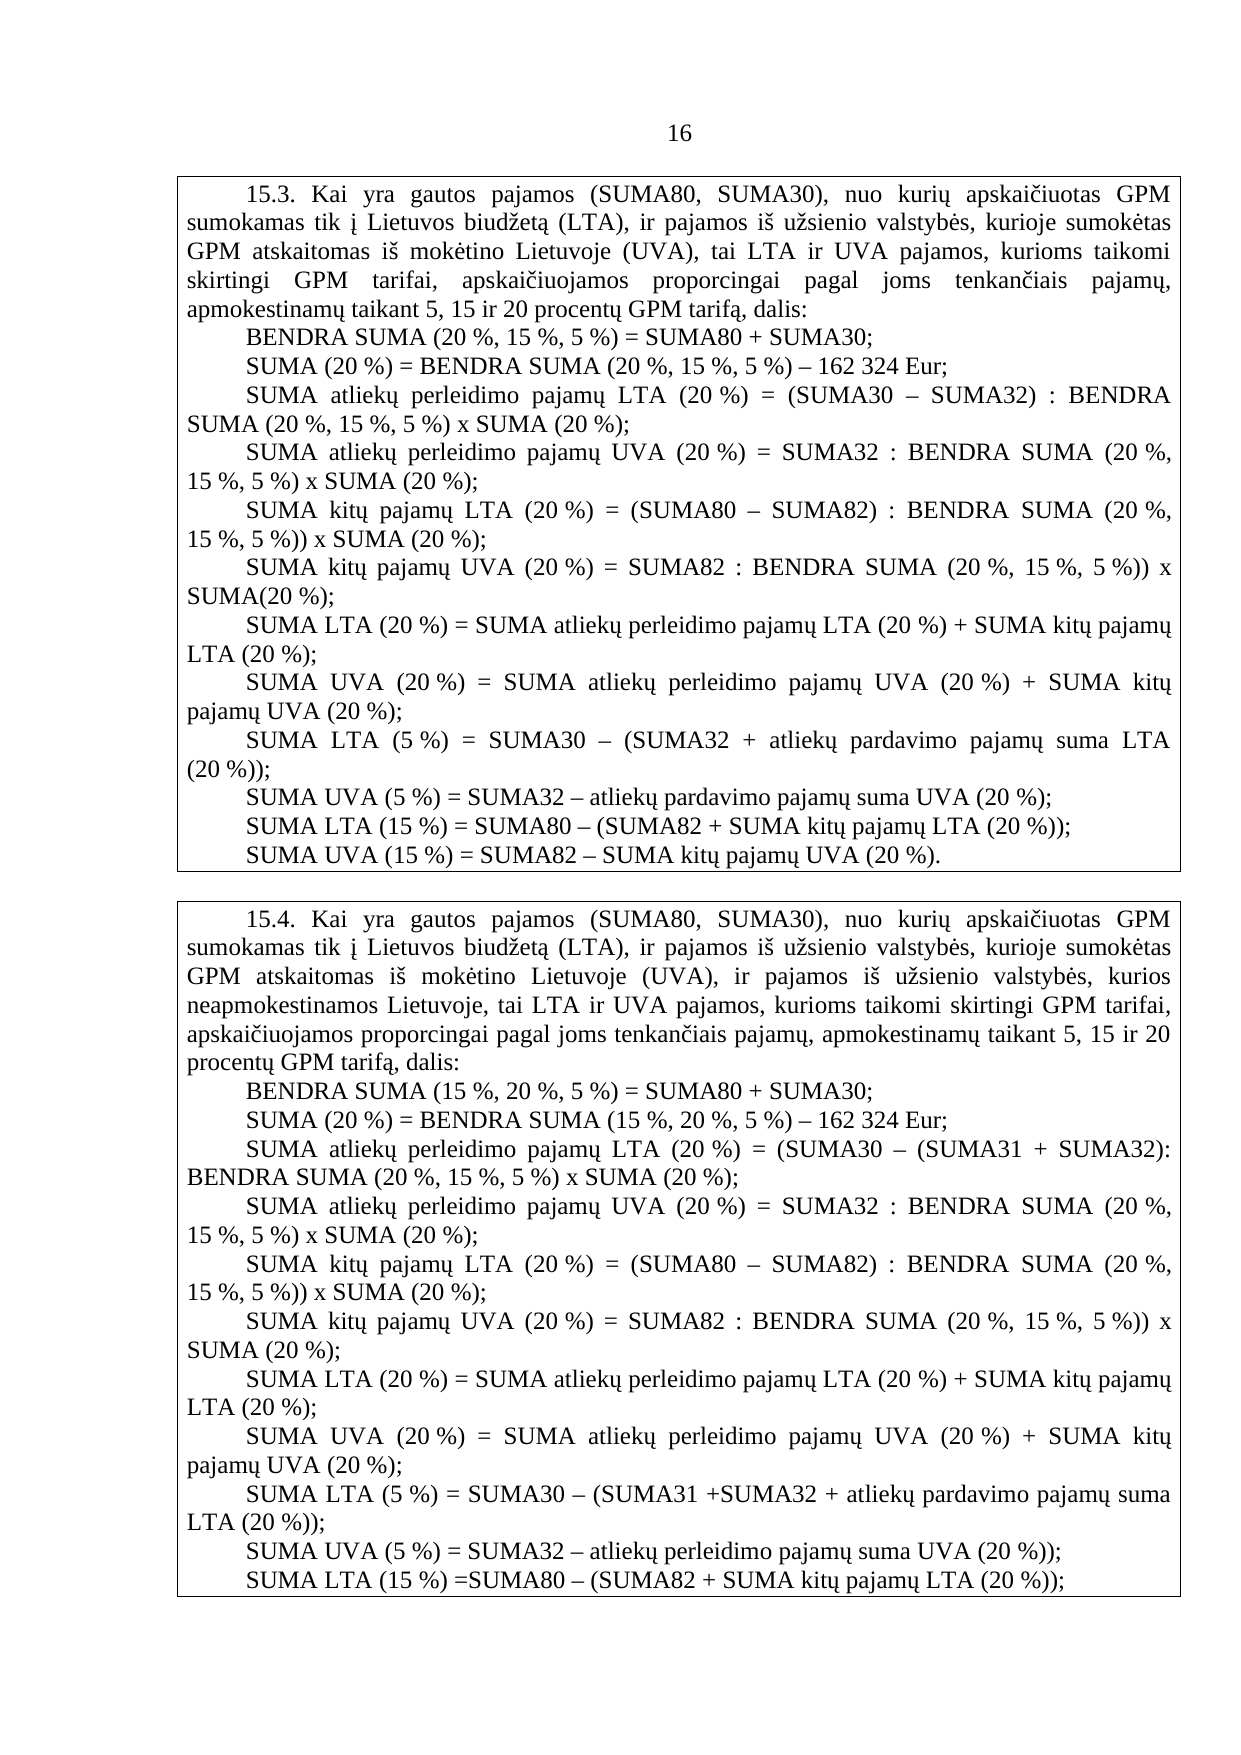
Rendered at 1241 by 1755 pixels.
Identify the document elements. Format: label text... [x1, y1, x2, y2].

text BENDRA SUMA (20 %, 15 %, 5 %) = SUMA80 + SUMA30; [178, 319, 1180, 348]
text SUMA UVA (5 %) = SUMA32 – atliekų pardavimo pajamų suma UVA (20 %); [178, 779, 1180, 808]
text SUMA (20 %) = BENDRA SUMA (20 %, 15 %, 5 %) – 162 324 Eur; [178, 348, 1180, 377]
text SUMA UVA (15 %) = SUMA82 – SUMA kitų pajamų UVA (20 %). [178, 837, 1180, 871]
text SUMA kitų pajamų LTA (20 %) = (SUMA80 – SUMA82) : BENDRA SUMA (20 %, 15 %, 5 %)) x SUMA (20 %); [178, 1246, 1180, 1303]
text SUMA atliekų perleidimo pajamų LTA (20 %) = (SUMA30 – SUMA32) : BENDRA SUMA (20 %, 15 %, 5 %) x SUMA (20 %); [178, 377, 1180, 434]
text 15.3. Kai yra gautos pajamos (SUMA80, SUMA30), nuo kurių apskaičiuotas GPM sumokamas tik į Lietuvos biudžetą (LTA), ir pajamos iš užsienio valstybės, kurioje sumokėtas GPM atskaitomas iš mokėtino Lietuvoje (UVA), tai LTA ir UVA pajamos, kurioms taikomi skirtingi GPM tarifai, apskaičiuojamos proporcingai pagal joms tenkančiais pajamų, apmokestinamų taikant 5, 15 ir 20 procentų GPM tarifą, dalis: [178, 177, 1180, 319]
text SUMA atliekų perleidimo pajamų UVA (20 %) = SUMA32 : BENDRA SUMA (20 %, 15 %, 5 %) x SUMA (20 %); [178, 434, 1180, 492]
text SUMA atliekų perleidimo pajamų LTA (20 %) = (SUMA30 – (SUMA31 + SUMA32): BENDRA SUMA (20 %, 15 %, 5 %) x SUMA (20 %); [178, 1131, 1180, 1188]
text SUMA LTA (5 %) = SUMA30 – (SUMA32 + atliekų pardavimo pajamų suma LTA (20 %)); [178, 722, 1180, 779]
text SUMA LTA (20 %) = SUMA atliekų perleidimo pajamų LTA (20 %) + SUMA kitų pajamų LTA (20 %); [178, 1361, 1180, 1418]
text SUMA kitų pajamų UVA (20 %) = SUMA82 : BENDRA SUMA (20 %, 15 %, 5 %)) x SUMA(20 %); [178, 549, 1180, 607]
text SUMA kitų pajamų LTA (20 %) = (SUMA80 – SUMA82) : BENDRA SUMA (20 %, 15 %, 5 %)) x SUMA (20 %); [178, 492, 1180, 549]
text SUMA LTA (15 %) = SUMA80 – (SUMA82 + SUMA kitų pajamų LTA (20 %)); [178, 808, 1180, 837]
text SUMA LTA (20 %) = SUMA atliekų perleidimo pajamų LTA (20 %) + SUMA kitų pajamų LTA (20 %); [178, 607, 1180, 664]
text SUMA LTA (15 %) =SUMA80 – (SUMA82 + SUMA kitų pajamų LTA (20 %)); [178, 1562, 1180, 1596]
text BENDRA SUMA (15 %, 20 %, 5 %) = SUMA80 + SUMA30; [178, 1073, 1180, 1102]
text SUMA UVA (20 %) = SUMA atliekų perleidimo pajamų UVA (20 %) + SUMA kitų pajamų UVA (20 %); [178, 1418, 1180, 1476]
text 15.4. Kai yra gautos pajamos (SUMA80, SUMA30), nuo kurių apskaičiuotas GPM sumokamas tik į Lietuvos biudžetą (LTA), ir pajamos iš užsienio valstybės, kurioje sumokėtas GPM atskaitomas iš mokėtino Lietuvoje (UVA), ir pajamos iš užsienio valstybės, kurios neapmokestinamos Lietuvoje, tai LTA ir UVA pajamos, kurioms taikomi skirtingi GPM tarifai, apskaičiuojamos proporcingai pagal joms tenkančiais pajamų, apmokestinamų taikant 5, 15 ir 20 procentų GPM tarifą, dalis: [178, 902, 1180, 1073]
text SUMA LTA (5 %) = SUMA30 – (SUMA31 +SUMA32 + atliekų pardavimo pajamų suma LTA (20 %)); [178, 1476, 1180, 1533]
text SUMA UVA (5 %) = SUMA32 – atliekų perleidimo pajamų suma UVA (20 %)); [178, 1533, 1180, 1562]
text SUMA (20 %) = BENDRA SUMA (15 %, 20 %, 5 %) – 162 324 Eur; [178, 1102, 1180, 1131]
text SUMA kitų pajamų UVA (20 %) = SUMA82 : BENDRA SUMA (20 %, 15 %, 5 %)) x SUMA (20 %); [178, 1303, 1180, 1361]
text SUMA UVA (20 %) = SUMA atliekų perleidimo pajamų UVA (20 %) + SUMA kitų pajamų UVA (20 %); [178, 664, 1180, 722]
text SUMA atliekų perleidimo pajamų UVA (20 %) = SUMA32 : BENDRA SUMA (20 %, 15 %, 5 %) x SUMA (20 %); [178, 1188, 1180, 1246]
